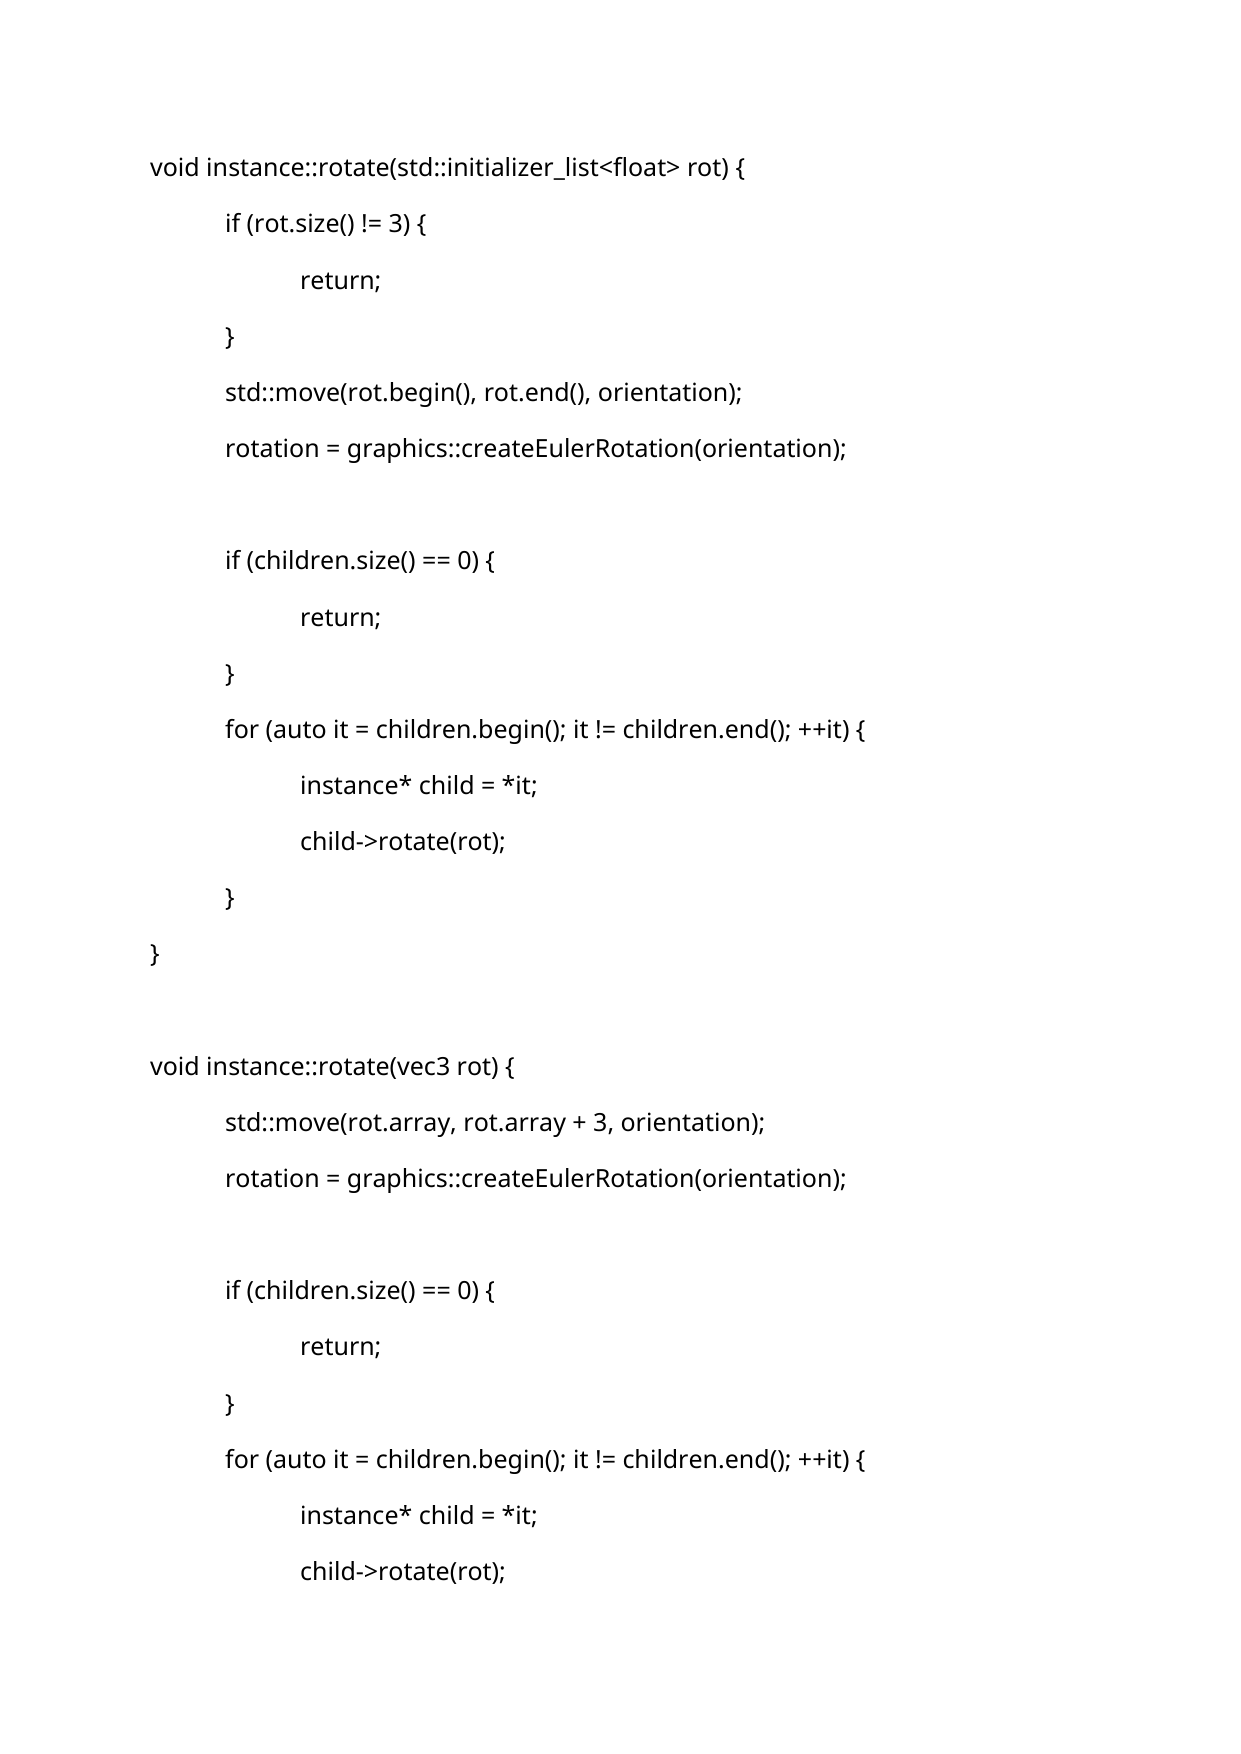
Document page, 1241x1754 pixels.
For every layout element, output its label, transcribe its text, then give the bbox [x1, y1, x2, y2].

text void instance::rotate(std::initializer_list<float> rot) { [150, 150, 1090, 184]
text } [150, 318, 1090, 352]
text rotation = graphics::createEulerRotation(orientation); [150, 431, 1090, 465]
text if (children.size() == 0) { [150, 543, 1090, 577]
text child->rotate(rot); [150, 1554, 1090, 1588]
text } [150, 1385, 1090, 1419]
text child->rotate(rot); [150, 824, 1090, 858]
text } [150, 880, 1090, 914]
text return; [150, 1329, 1090, 1363]
text return; [150, 599, 1090, 633]
text if (rot.size() != 3) { [150, 206, 1090, 240]
text instance* child = *it; [150, 768, 1090, 802]
text for (auto it = children.begin(); it != children.end(); ++it) { [150, 711, 1090, 746]
text rotation = graphics::createEulerRotation(orientation); [150, 1161, 1090, 1195]
text instance* child = *it; [150, 1497, 1090, 1532]
text if (children.size() == 0) { [150, 1273, 1090, 1307]
text std::move(rot.array, rot.array + 3, orientation); [150, 1104, 1090, 1138]
text } [150, 655, 1090, 689]
text return; [150, 262, 1090, 296]
text } [150, 936, 1090, 970]
text for (auto it = children.begin(); it != children.end(); ++it) { [150, 1441, 1090, 1475]
text std::move(rot.begin(), rot.end(), orientation); [150, 374, 1090, 409]
text void instance::rotate(vec3 rot) { [150, 1048, 1090, 1082]
